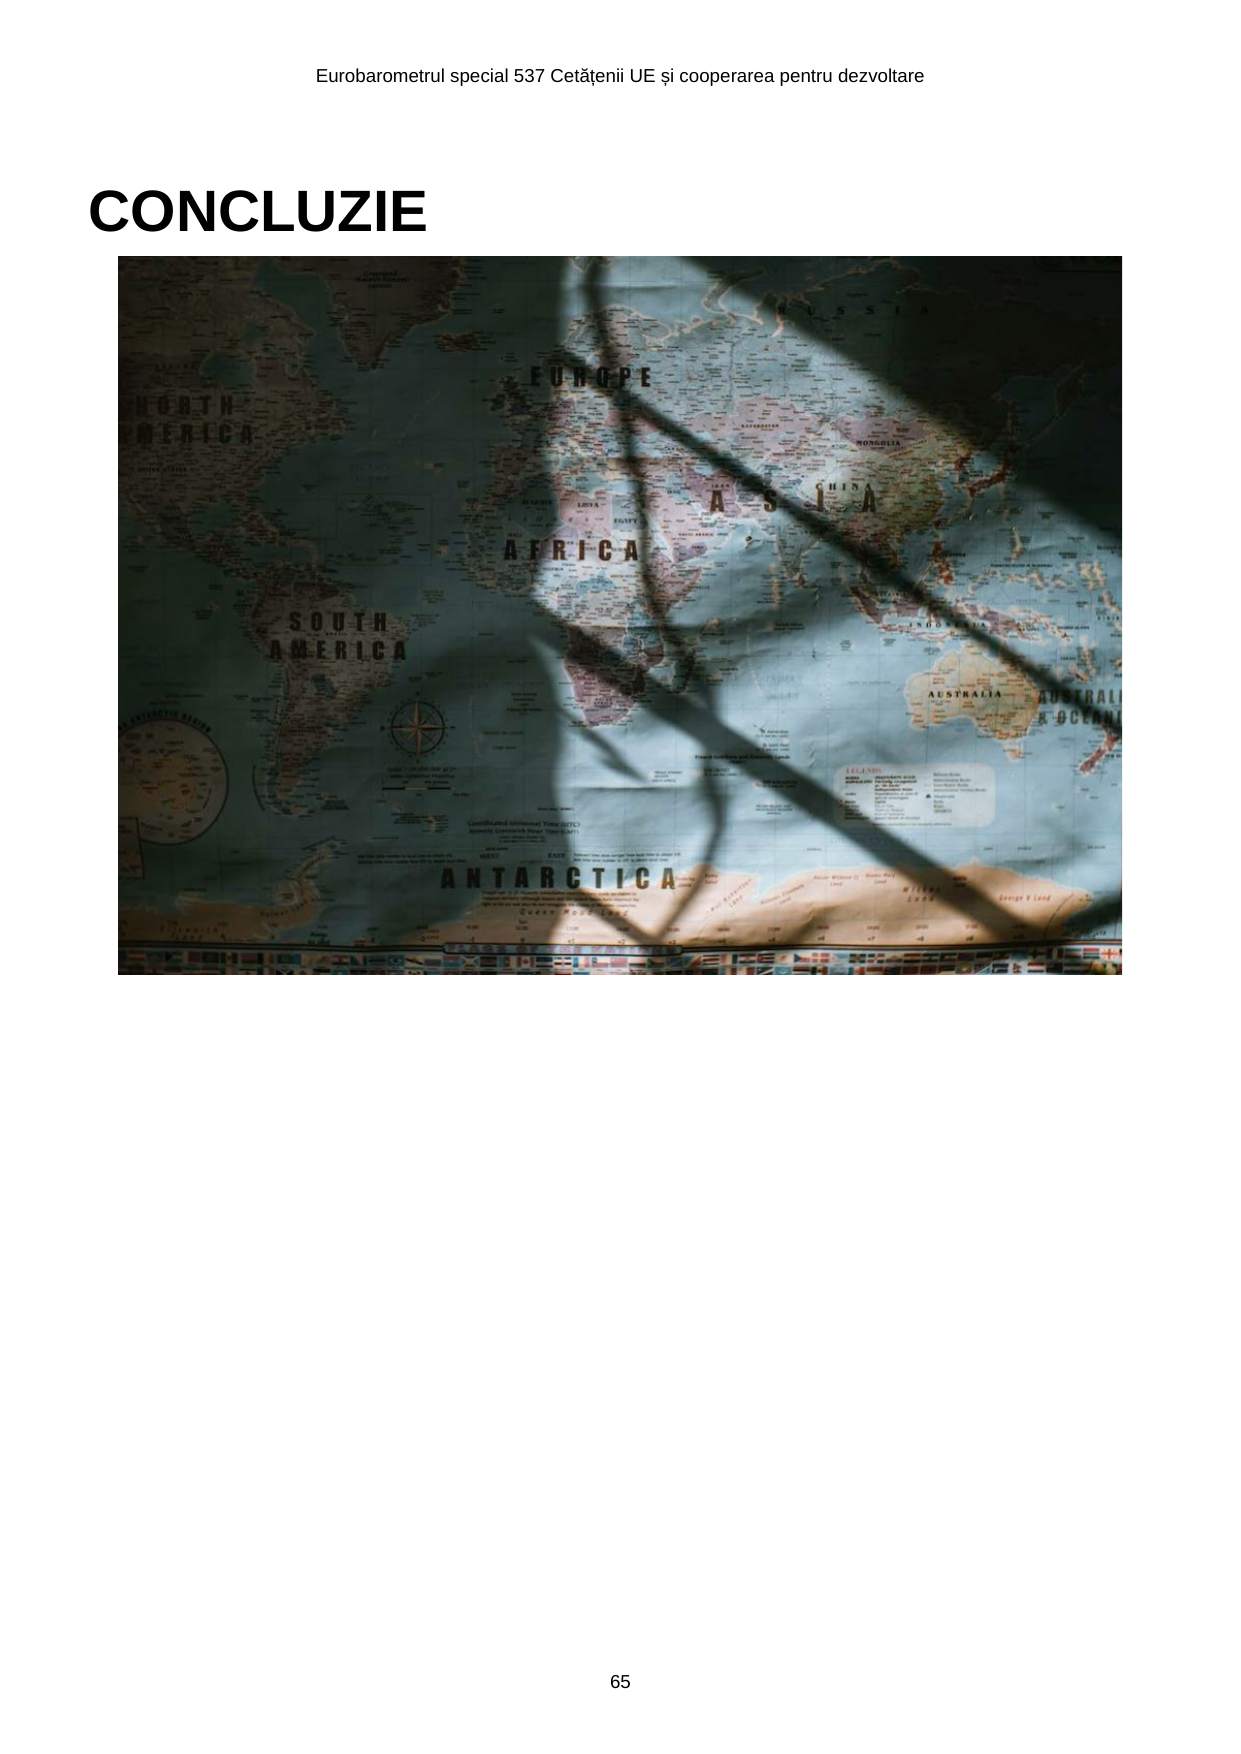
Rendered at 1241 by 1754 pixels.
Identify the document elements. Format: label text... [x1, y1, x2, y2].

picture [118, 256, 1123, 975]
subtitle CONCLUZIE [88, 176, 1152, 243]
